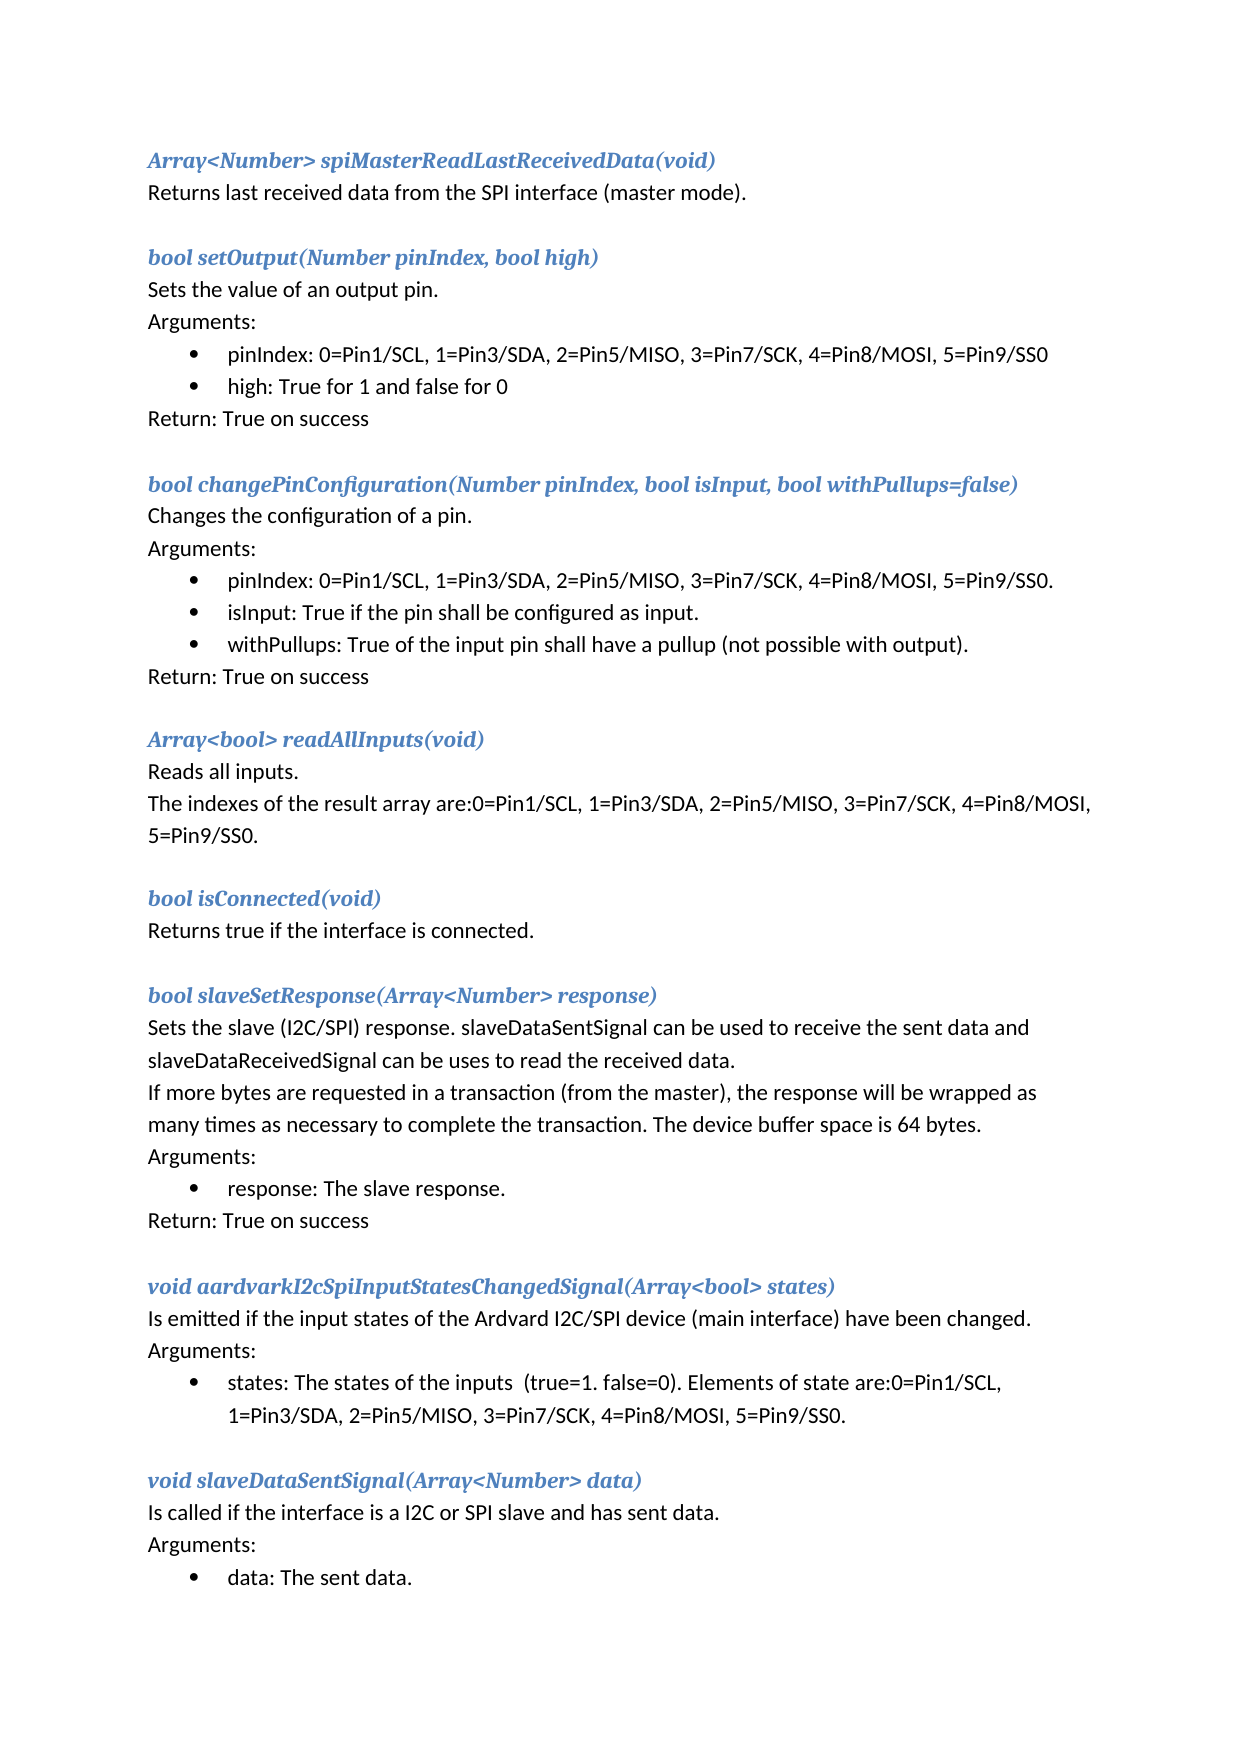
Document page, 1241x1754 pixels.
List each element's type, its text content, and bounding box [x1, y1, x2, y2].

text Is called if the interface is a I2C or SPI slave and has sent data. [148, 1498, 1093, 1526]
list isInput: True if the pin shall be configured as input. [190, 598, 1093, 626]
subtitle Array<bool> readAllInputs(void) [148, 727, 1093, 753]
subtitle bool changePinConfiguration(Number pinIndex, bool isInput, bool withPullups=false) [148, 471, 1093, 498]
text Sets the value of an output pin. [148, 275, 1093, 303]
text Sets the slave (I2C/SPI) response. slaveDataSentSignal can be used to receive the sent data and slaveDataReceivedSignal can be uses to read the received data. [148, 1013, 1093, 1074]
text If more bytes are requested in a transaction (from the master), the response will be wrapped as many times as necessary to complete the transaction. The device buffer space is 64 bytes. [148, 1078, 1093, 1138]
list pinIndex: 0=Pin1/SCL, 1=Pin3/SDA, 2=Pin5/MISO, 3=Pin7/SCK, 4=Pin8/MOSI, 5=Pin9/SS0 [190, 340, 1093, 368]
list response: The slave response. [190, 1174, 1093, 1202]
list states: The states of the inputs (true=1. false=0). Elements of state are:0=Pin1/SCL, 1=Pin3/SDA, 2=Pin5/MISO, 3=Pin7/SCK, 4=Pin8/MOSI, 5=Pin9/SS0. [190, 1368, 1093, 1429]
list Return: True on success [148, 1207, 1093, 1235]
subtitle bool slaveSetResponse(Array<Number> response) [148, 983, 1093, 1010]
text Arguments: [148, 1336, 1093, 1364]
text Arguments: [148, 1142, 1093, 1170]
subtitle bool isConnected(void) [148, 886, 1093, 912]
list pinIndex: 0=Pin1/SCL, 1=Pin3/SDA, 2=Pin5/MISO, 3=Pin7/SCK, 4=Pin8/MOSI, 5=Pin9/SS0. [190, 566, 1093, 594]
subtitle bool setOutput(Number pinIndex, bool high) [148, 245, 1093, 271]
text Is emitted if the input states of the Ardvard I2C/SPI device (main interface) have been changed. [148, 1304, 1093, 1332]
text Returns true if the interface is connected. [148, 916, 1093, 944]
subtitle Array<Number> spiMasterReadLastReceivedData(void) [148, 148, 1093, 174]
subtitle void slaveDataSentSignal(Array<Number> data) [148, 1468, 1093, 1494]
list data: The sent data. [190, 1563, 1093, 1591]
list withPullups: True of the input pin shall have a pullup (not possible with output). [190, 630, 1093, 658]
list Return: True on success [148, 404, 1093, 432]
text The indexes of the result array are:0=Pin1/SCL, 1=Pin3/SDA, 2=Pin5/MISO, 3=Pin7/SCK, 4=Pin8/MOSI, 5=Pin9/SS0. [148, 789, 1093, 849]
text Changes the configuration of a pin. [148, 502, 1093, 529]
list Return: True on success [148, 662, 1093, 691]
text Reads all inputs. [148, 757, 1093, 785]
subtitle void aardvarkI2cSpiInputStatesChangedSignal(Array<bool> states) [148, 1274, 1093, 1300]
text Arguments: [148, 307, 1093, 336]
text Arguments: [148, 534, 1093, 562]
text Arguments: [148, 1530, 1093, 1558]
list high: True for 1 and false for 0 [190, 372, 1093, 400]
text Returns last received data from the SPI interface (master mode). [148, 178, 1093, 206]
